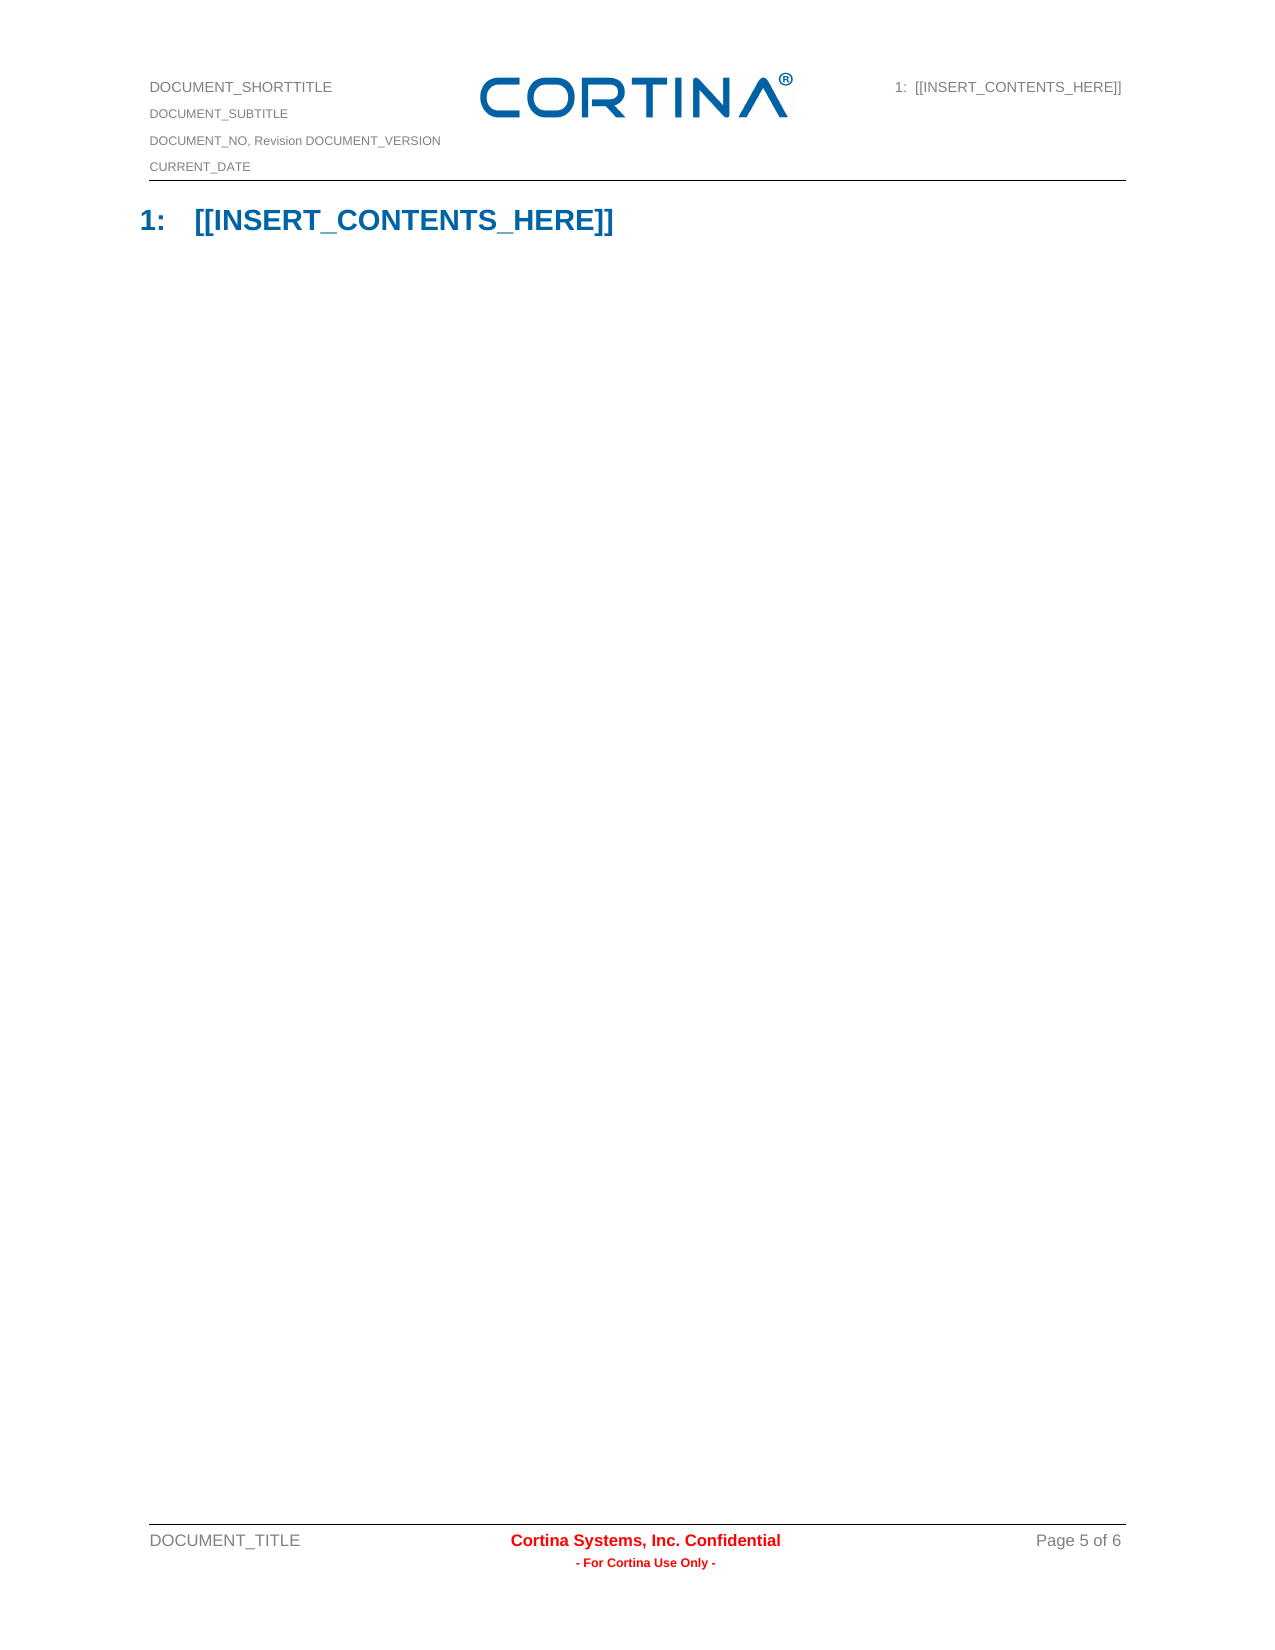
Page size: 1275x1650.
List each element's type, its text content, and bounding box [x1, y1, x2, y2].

picture [478, 70, 797, 121]
subtitle [[INSERT_CONTENTS_HERE]] [132, 203, 1126, 237]
